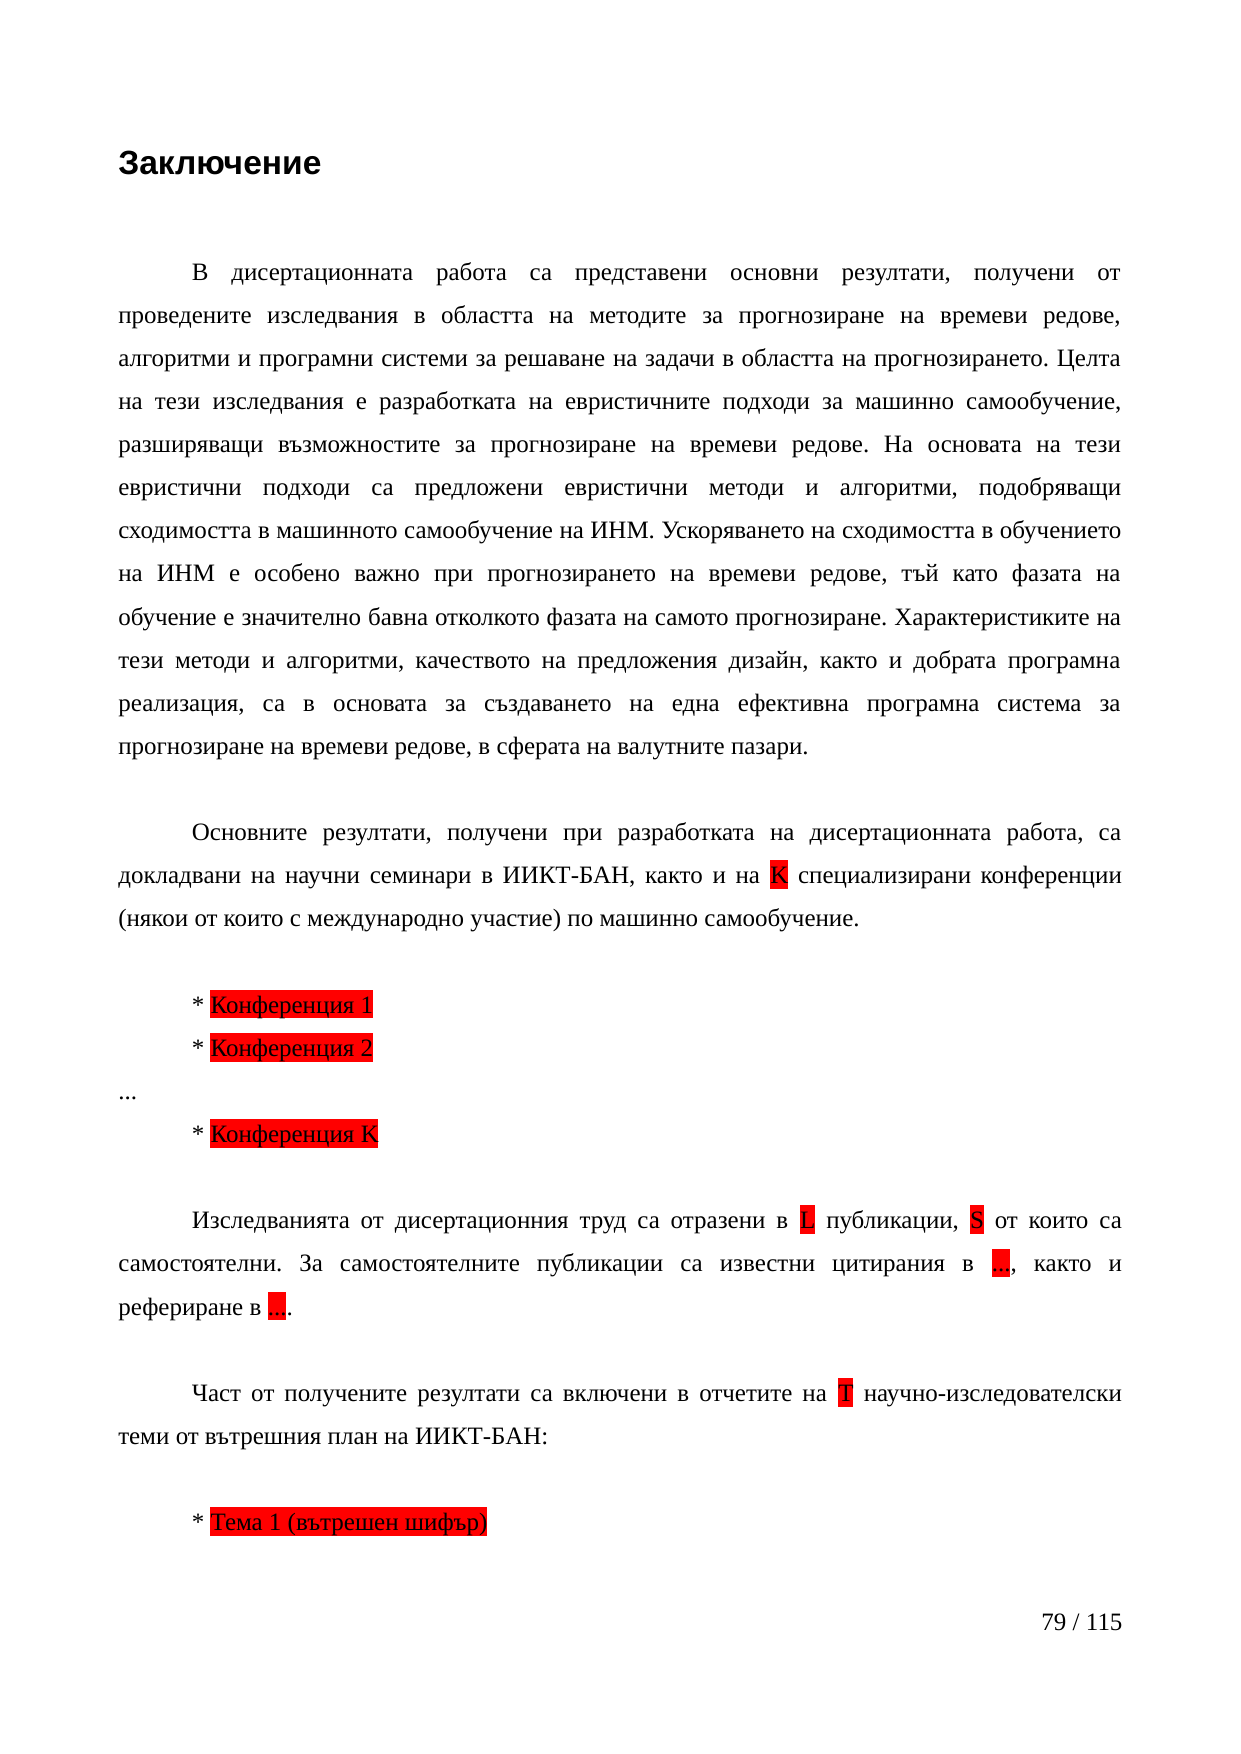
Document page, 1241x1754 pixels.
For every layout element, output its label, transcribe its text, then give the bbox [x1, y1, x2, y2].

text * Конференция K [118, 1119, 1122, 1148]
text ... [118, 1076, 1122, 1105]
text В дисертационната работа са представени основни резултати, получени от проведените изследвания в областта на методите за прогнозиране на времеви редове, алгоритми и програмни системи за решаване на задачи в областта на прогнозирането. Целта на тези изследвания е разработката на евристичните подходи за машинно самообучение, разширяващи възможностите за прогнозиране на времеви редове. На основата на тези евристични подходи са предложени евристични методи и алгоритми, подобряващи сходимостта в машинното самообучение на ИНМ. Ускоряването на сходимостта в обучението на ИНМ е особено важно при прогнозирането на времеви редове, тъй като фазата на обучение е значително бавна отколкото фазата на самото прогнозиране. Характеристиките на тези методи и алгоритми, качеството на предложения дизайн, както и добрата програмна реализация, са в основата за създаването на една ефективна програмна система за прогнозиране на времеви редове, в сферата на валутните пазари. [118, 257, 1122, 760]
text Основните резултати, получени при разработката на дисертационната работа, са докладвани на научни семинари в ИИКТ-БАН, както и на K специализирани конференции (някои от които с международно участие) по машинно самообучение. [118, 817, 1122, 932]
subtitle Заключение [118, 143, 1122, 182]
text Част от получените резултати са включени в отчетите на T научно-изследователски теми от вътрешния план на ИИКТ-БАН: [118, 1378, 1122, 1450]
text Изследванията от дисертационния труд са отразени в L публикации, S от които са самостоятелни. За самостоятелните публикации са известни цитирания в ..., както и рефериране в .... [118, 1205, 1122, 1320]
text * Конференция 1 [118, 990, 1122, 1018]
text * Тема 1 (вътрешен шифър) [118, 1507, 1122, 1536]
text * Конференция 2 [118, 1033, 1122, 1062]
